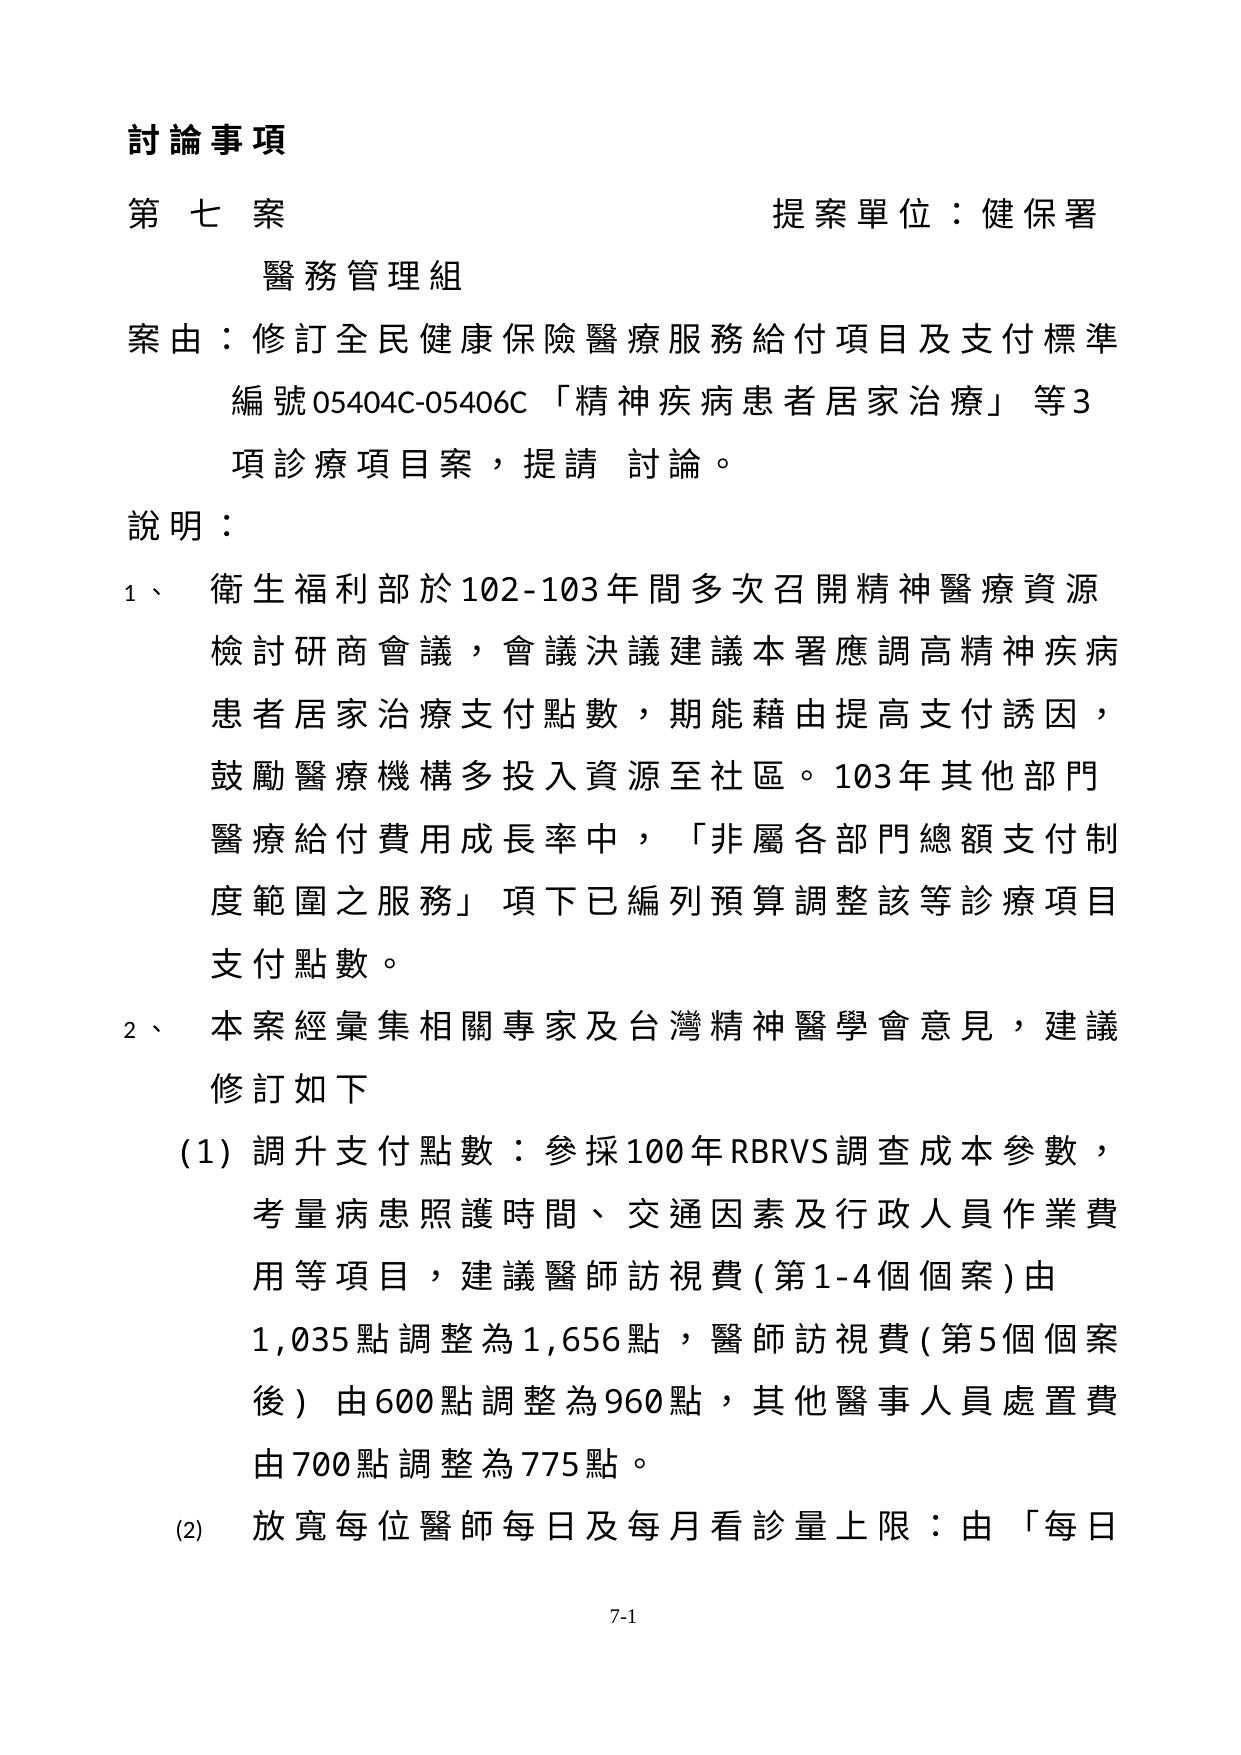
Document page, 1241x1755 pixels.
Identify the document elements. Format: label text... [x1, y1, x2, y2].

list 調升支付點數：參採100年RBRVS調查成本參數，考量病患照護時間、交通因素及行政人員作業費用等項目，建議醫師訪視費(第1-4個個案)由1,035點調整為1,656點，醫師訪視費(第5個個案後) 由600點調整為960點，其他醫事人員處置費由700點調整為775點。 [173, 1108, 1123, 1483]
text 第 七 案 提案單位：健保署醫務管理組 [123, 170, 1123, 295]
text 說明： [123, 483, 1123, 545]
text 討論事項 [123, 96, 1123, 159]
text 案由：修訂全民健康保險醫療服務給付項目及支付標準編號05404C-05406C「精神疾病患者居家治療」等3項診療項目案，提請 討論。 [123, 295, 1123, 483]
list 衛生福利部於102-103年間多次召開精神醫療資源檢討研商會議，會議決議建議本署應調高精神疾病患者居家治療支付點數，期能藉由提高支付誘因，鼓勵醫療機構多投入資源至社區。103年其他部門醫療給付費用成長率中，「非屬各部門總額支付制度範圍之服務」項下已編列預算調整該等診療項目支付點數。 [123, 545, 1123, 983]
list 本案經彙集相關專家及台灣精神醫學會意見，建議修訂如下 [123, 983, 1123, 1108]
list 放寬每位醫師每日及每月看診量上限：由「每日 [173, 1483, 1123, 1545]
